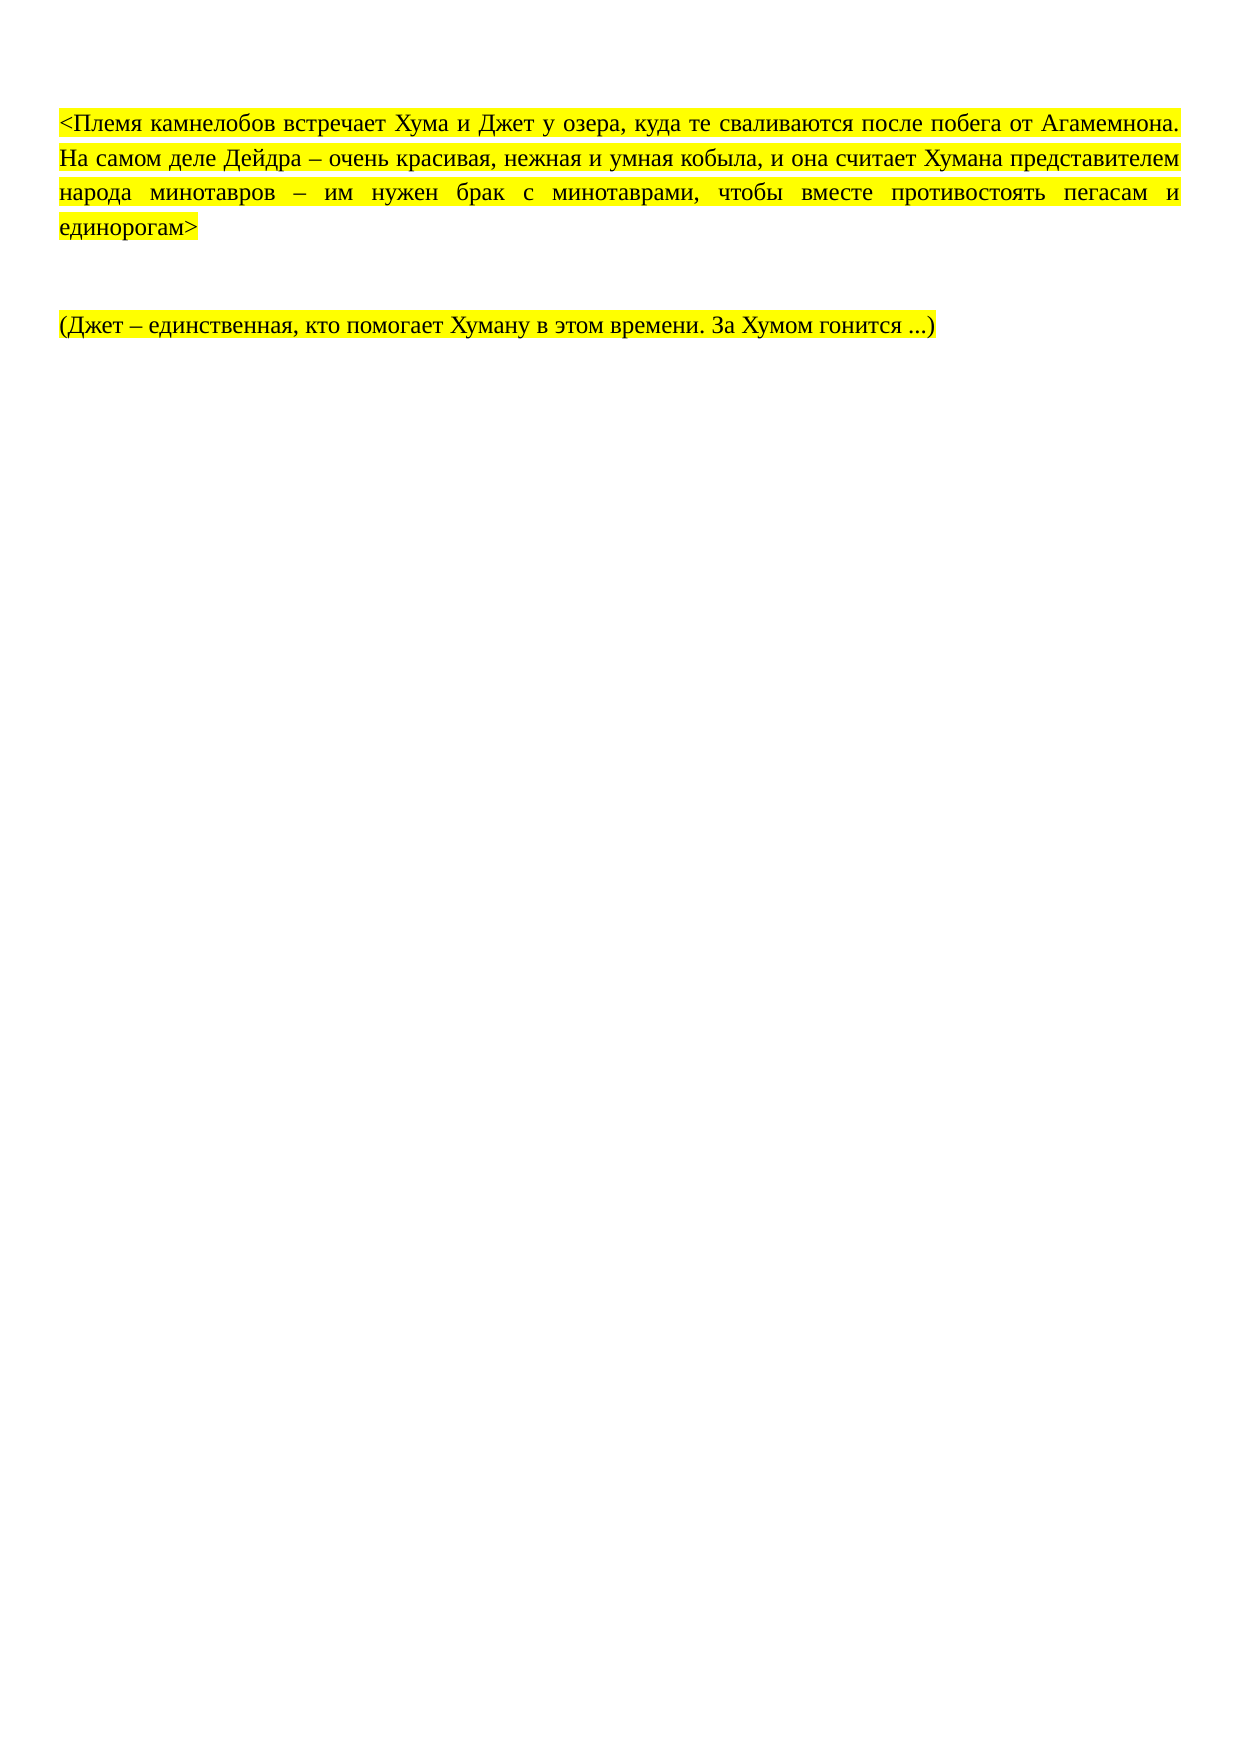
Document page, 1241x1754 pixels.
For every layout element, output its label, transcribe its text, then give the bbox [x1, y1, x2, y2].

text <Племя камнелобов встречает Хума и Джет у озера, куда те сваливаются после побега от Агамемнона. На самом деле Дейдра – очень красивая, нежная и умная кобыла, и она считает Хумана представителем народа минотавров – им нужен брак с минотаврами, чтобы вместе противостоять пегасам и единорогам> [59, 108, 1181, 240]
text (Джет – единственная, кто помогает Хуману в этом времени. За Хумом гонится ...) [59, 310, 1181, 338]
